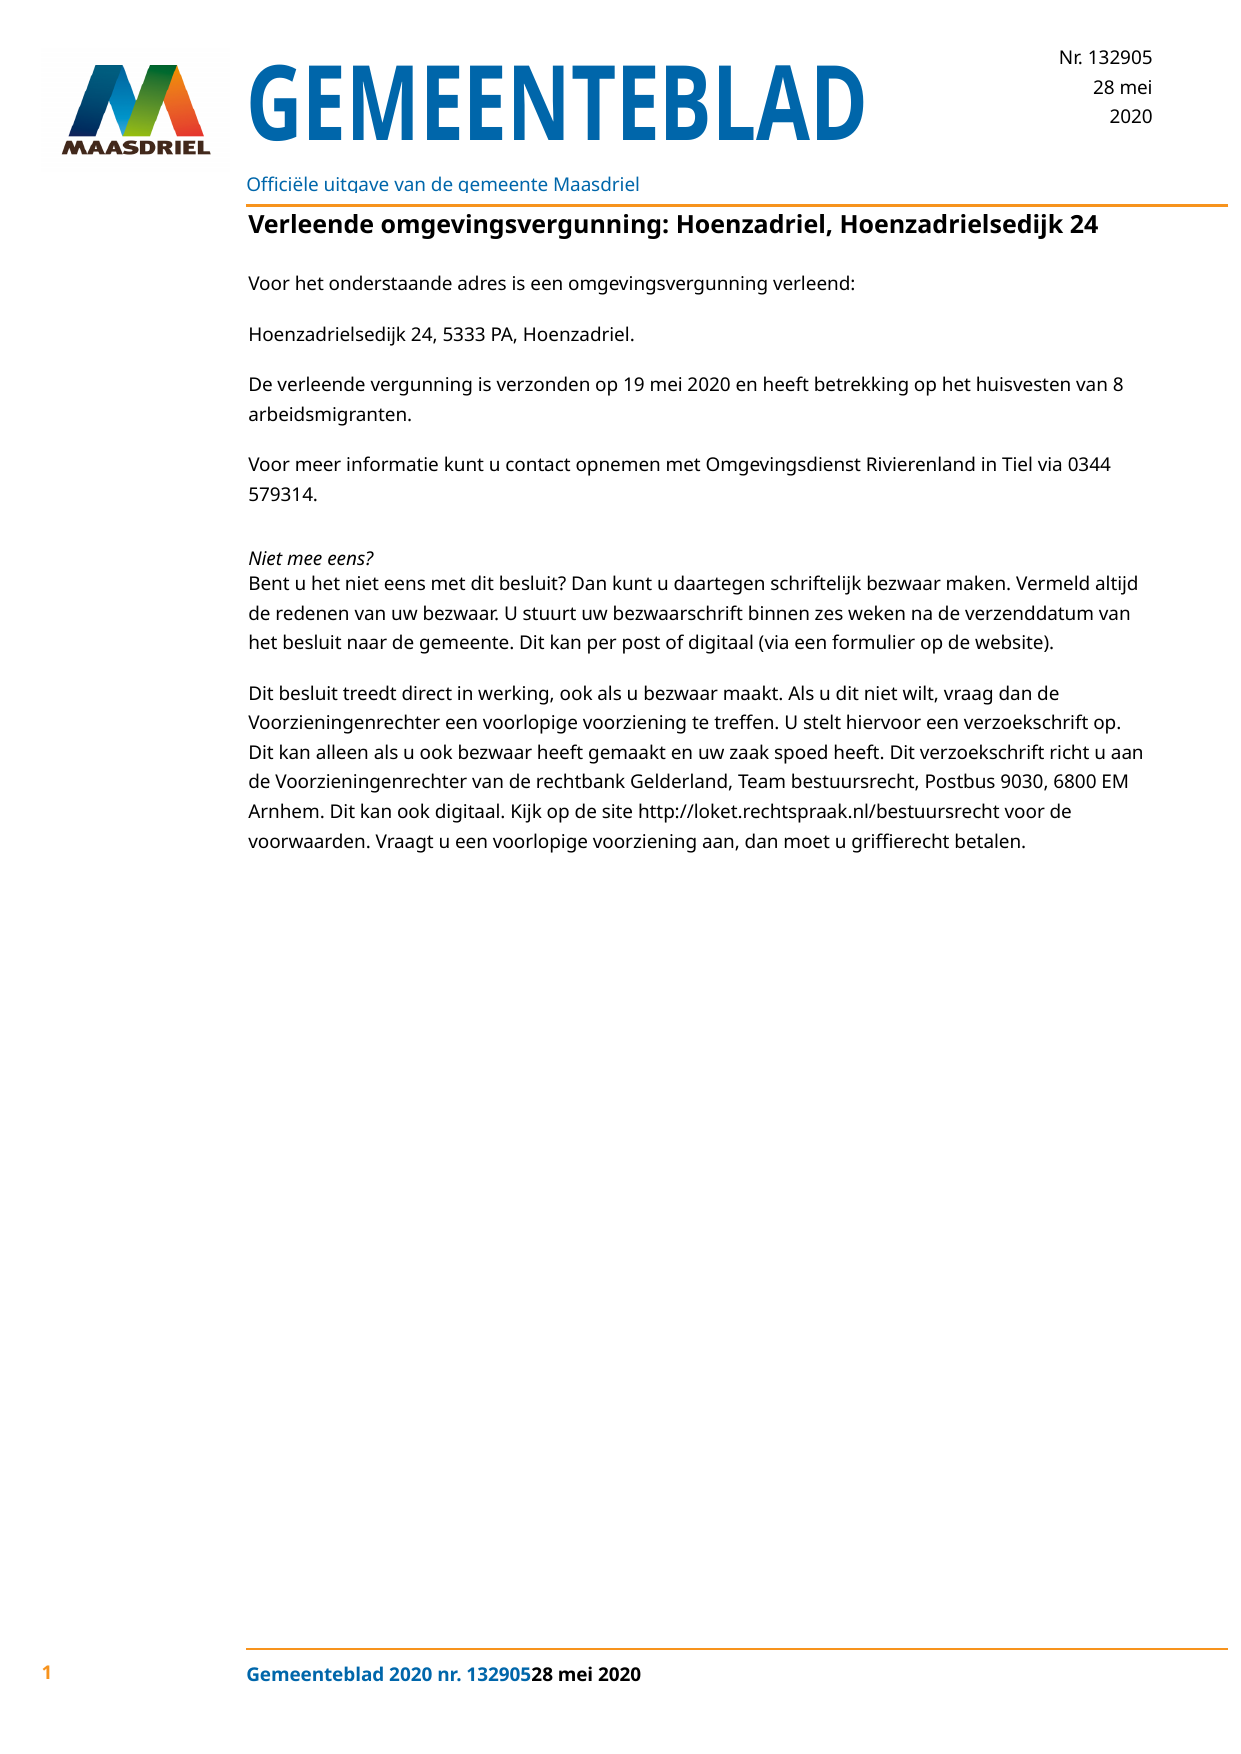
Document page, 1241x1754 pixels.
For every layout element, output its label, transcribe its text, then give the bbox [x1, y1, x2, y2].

text Dit besluit treedt direct in werking, ook als u bezwaar maakt. Als u dit niet wilt, vraag dan de Voorzieningenrechter een voorlopige voorziening te treffen. U stelt hiervoor een verzoekschrift op. Dit kan alleen als u ook bezwaar heeft gemaakt en uw zaak spoed heeft. Dit verzoekschrift richt u aan de Voorzieningenrechter van de rechtbank Gelderland, Team bestuursrecht, Postbus 9030, 6800 EM Arnhem. Dit kan ook digitaal. Kijk op de site http://loket.rechtspraak.nl/bestuursrecht voor de voorwaarden. Vraagt u een voorlopige voorziening aan, dan moet u griffierecht betalen. [248, 680, 1152, 854]
text Voor meer informatie kunt u contact opnemen met Omgevingsdienst Rivierenland in Tiel via 0344 579314. [248, 451, 1152, 506]
text Bent u het niet eens met dit besluit? Dan kunt u daartegen schriftelijk bezwaar maken. Vermeld altijd de redenen van uw bezwaar. U stuurt uw bezwaarschrift binnen zes weken na de verzenddatum van het besluit naar de gemeente. Dit kan per post of digitaal (via een formulier op de website). [248, 570, 1152, 655]
picture [41, 47, 231, 172]
text De verleende vergunning is verzonden op 19 mei 2020 en heeft betrekking op het huisvesten van 8 arbeidsmigranten. [248, 371, 1152, 426]
text Niet mee eens? [248, 545, 1152, 570]
text Voor het onderstaande adres is een omgevingsvergunning verleend: [248, 270, 1152, 296]
text Verleende omgevingsvergunning: Hoenzadriel, Hoenzadrielsedijk 24 [248, 207, 1152, 241]
text Hoenzadrielsedijk 24, 5333 PA, Hoenzadriel. [248, 321, 1152, 346]
